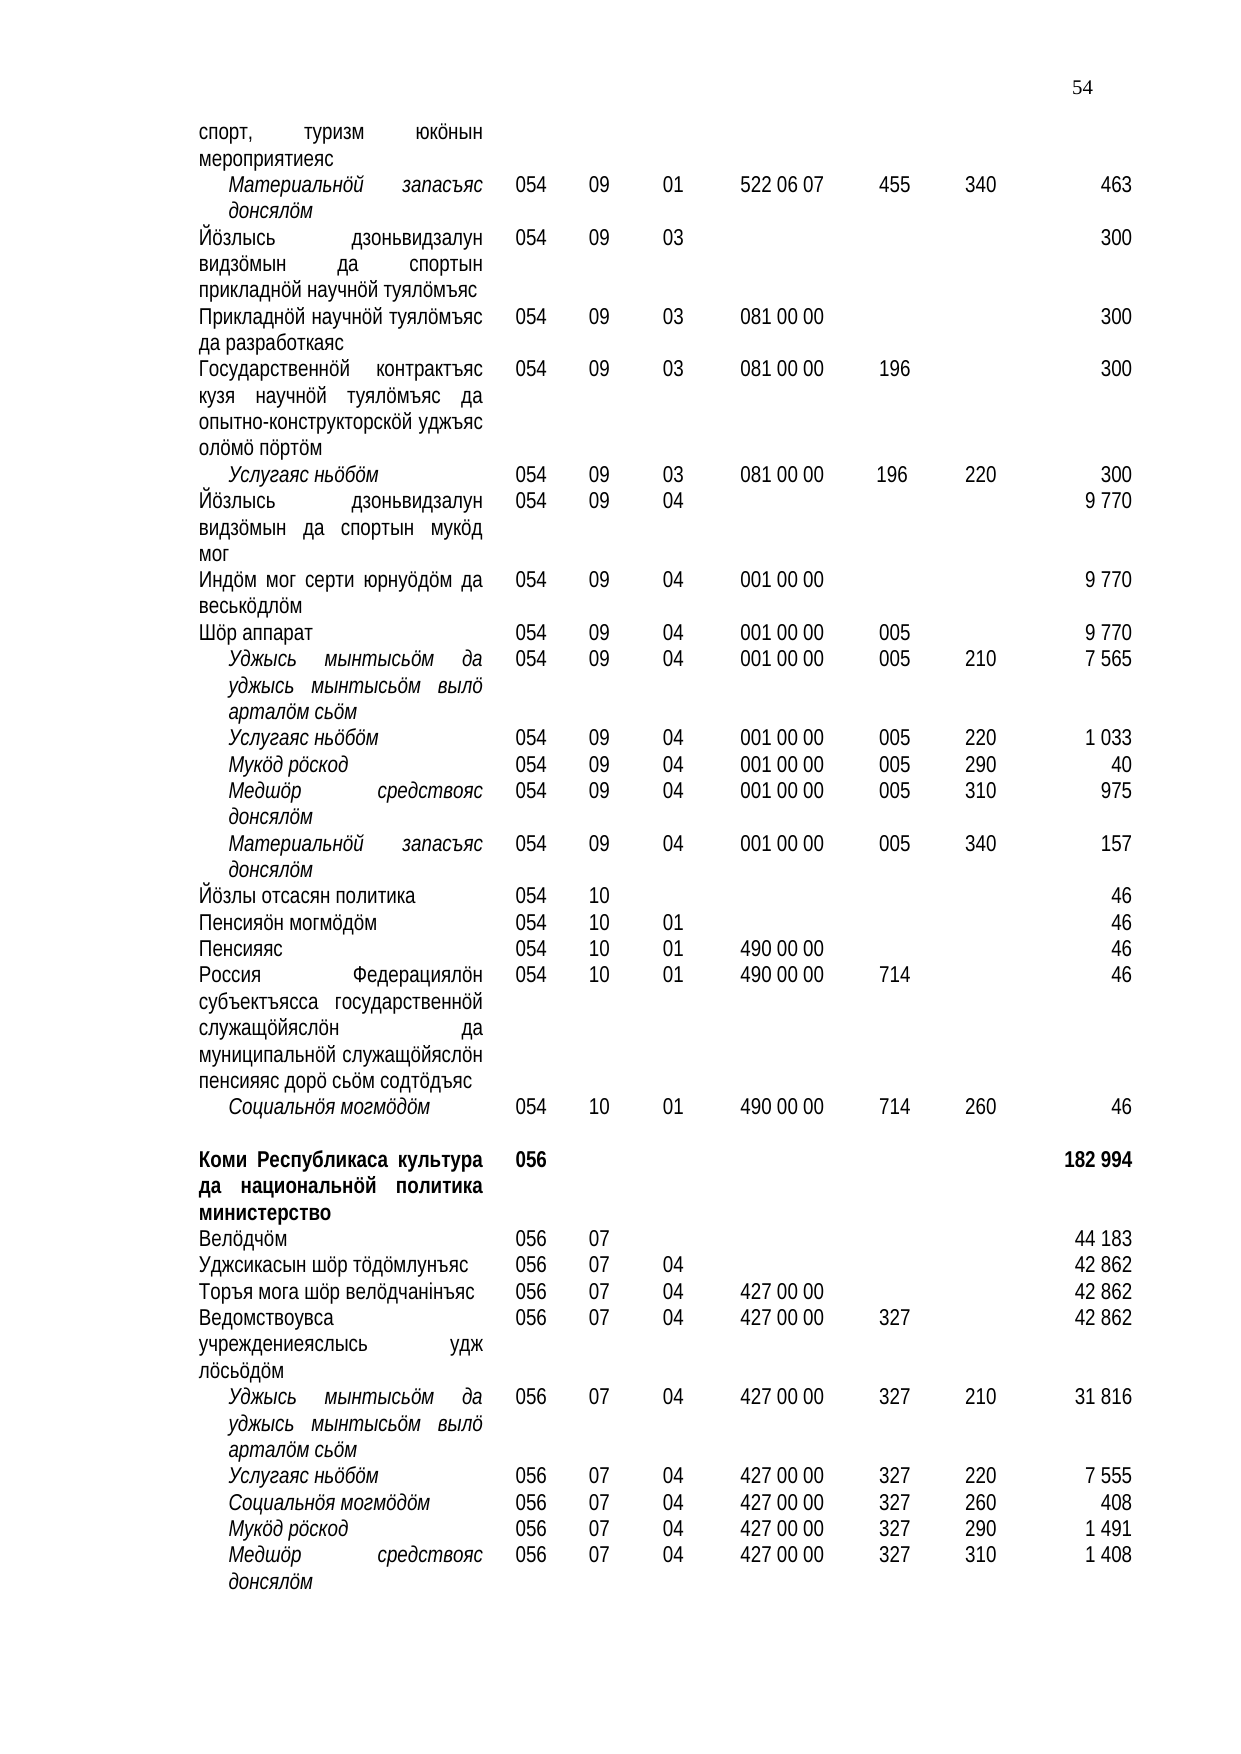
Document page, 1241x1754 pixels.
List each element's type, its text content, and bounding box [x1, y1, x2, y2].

table_cell 054 [494, 1093, 568, 1146]
table_cell 04 [631, 566, 716, 619]
table_cell 001 00 00 [716, 724, 848, 751]
table_cell 10 [568, 935, 631, 961]
table_cell 054 [494, 566, 568, 619]
table_cell 290 [941, 1515, 1021, 1541]
table_cell 220 [941, 461, 1021, 487]
table_cell 9 770 [1021, 619, 1143, 645]
table_cell 340 [941, 171, 1021, 223]
table_cell 44 183 [1021, 1225, 1143, 1251]
table_cell 09 [568, 224, 631, 303]
table_cell 054 [494, 461, 568, 487]
table_cell 054 [494, 487, 568, 566]
table_cell 975 [1021, 777, 1143, 830]
table_cell 427 00 00 [716, 1515, 848, 1541]
table_cell [716, 1251, 848, 1278]
table_cell [1143, 909, 1240, 935]
table_cell [941, 1251, 1021, 1278]
table_cell 01 [631, 1093, 716, 1146]
table_cell Социальнöя могмöдöм [188, 1489, 494, 1515]
table_cell [941, 619, 1021, 645]
table_cell 04 [631, 1515, 716, 1541]
table_cell [849, 909, 941, 935]
table_cell 056 [494, 1462, 568, 1488]
table_cell 09 [568, 461, 631, 487]
table_cell [849, 487, 941, 566]
table_cell [716, 1225, 848, 1251]
table_cell [849, 224, 941, 303]
table_cell 327 [849, 1489, 941, 1515]
table_cell 300 [1021, 461, 1143, 487]
table_cell [941, 883, 1021, 909]
table_cell 196 [849, 355, 941, 461]
table_cell 005 [849, 751, 941, 777]
table_cell 056 [494, 1304, 568, 1383]
table_cell 46 [1021, 961, 1143, 1093]
table_cell 054 [494, 909, 568, 935]
table_cell 005 [849, 830, 941, 882]
table_cell Прикладнöй научнöй туялöмъяс да разработкаяс [188, 303, 494, 355]
table_cell 220 [941, 1462, 1021, 1488]
table_cell 001 00 00 [716, 645, 848, 724]
table_cell 31 816 [1021, 1383, 1143, 1462]
table_cell 04 [631, 1383, 716, 1462]
table_cell [1143, 961, 1240, 1093]
table_cell 01 [631, 935, 716, 961]
table_cell 056 [494, 1278, 568, 1304]
table_cell [1143, 883, 1240, 909]
table_cell 01 [631, 171, 716, 223]
table_cell [1143, 751, 1240, 777]
table_cell 07 [568, 1541, 631, 1594]
table_cell [849, 935, 941, 961]
table_cell 056 [494, 1541, 568, 1594]
table_cell 09 [568, 303, 631, 355]
table_cell 03 [631, 461, 716, 487]
table_cell 054 [494, 961, 568, 1093]
table_cell [631, 1225, 716, 1251]
table_cell 04 [631, 619, 716, 645]
table_cell [941, 961, 1021, 1093]
table_cell 04 [631, 1489, 716, 1515]
table_cell 7 565 [1021, 645, 1143, 724]
table_cell 056 [494, 1146, 568, 1225]
table_cell 714 [849, 1093, 941, 1146]
table_cell [941, 224, 1021, 303]
table_cell [1143, 1462, 1240, 1488]
table_cell 081 00 00 [716, 355, 848, 461]
table_cell [1143, 461, 1240, 487]
table_cell [1143, 1304, 1240, 1383]
table_cell 09 [568, 619, 631, 645]
table_cell Коми Республикаса культура да национальнöй политика министерство [188, 1146, 494, 1225]
table_cell 10 [568, 961, 631, 1093]
table_cell спорт, туризм юкöнын мероприятиеяс [188, 118, 494, 171]
table_cell 46 [1021, 909, 1143, 935]
table_cell 9 770 [1021, 487, 1143, 566]
table_cell 46 [1021, 1093, 1143, 1146]
table_cell Велöдчöм [188, 1225, 494, 1251]
table_cell 054 [494, 724, 568, 751]
table_cell 327 [849, 1383, 941, 1462]
table_cell 340 [941, 830, 1021, 882]
table_cell 42 862 [1021, 1304, 1143, 1383]
table_cell [1143, 645, 1240, 724]
table_cell 04 [631, 724, 716, 751]
table_cell 081 00 00 [716, 303, 848, 355]
table_cell 03 [631, 303, 716, 355]
table_cell 260 [941, 1489, 1021, 1515]
table_cell 001 00 00 [716, 566, 848, 619]
table_cell 310 [941, 1541, 1021, 1594]
table_cell [1143, 487, 1240, 566]
table_cell [1143, 619, 1240, 645]
table_cell 157 [1021, 830, 1143, 882]
table_cell 054 [494, 751, 568, 777]
table_cell 9 770 [1021, 566, 1143, 619]
table_cell 054 [494, 935, 568, 961]
table_cell 04 [631, 830, 716, 882]
table_cell [849, 1251, 941, 1278]
table_cell Торъя мога шöр велöдчанiнъяс [188, 1278, 494, 1304]
table_cell 054 [494, 355, 568, 461]
table_cell Уджысь мынтысьöм да уджысь мынтысьöм вылö арталöм сьöм [188, 1383, 494, 1462]
table_cell 09 [568, 777, 631, 830]
table_cell [849, 1278, 941, 1304]
table_cell Индöм мог серти юрнуöдöм да веськöдлöм [188, 566, 494, 619]
table_cell 09 [568, 487, 631, 566]
table_cell 455 [849, 171, 941, 223]
table_cell 04 [631, 1541, 716, 1594]
table_cell 07 [568, 1462, 631, 1488]
table_cell 081 00 00 [716, 461, 848, 487]
table_cell 04 [631, 1462, 716, 1488]
table_cell 054 [494, 303, 568, 355]
table_cell 04 [631, 1278, 716, 1304]
table_cell [941, 1146, 1021, 1225]
table_cell 001 00 00 [716, 830, 848, 882]
table_cell [849, 1146, 941, 1225]
table_cell [941, 935, 1021, 961]
table_cell [941, 487, 1021, 566]
table_cell [716, 487, 848, 566]
table_cell 196 [849, 461, 941, 487]
table_cell 327 [849, 1304, 941, 1383]
table_cell 07 [568, 1251, 631, 1278]
table_cell 10 [568, 1093, 631, 1146]
table_cell 04 [631, 487, 716, 566]
table_cell [716, 883, 848, 909]
table_cell 03 [631, 355, 716, 461]
table_cell [941, 118, 1021, 171]
table_cell [1021, 118, 1143, 171]
table_cell Услугаяс ньöбöм [188, 724, 494, 751]
table_cell 327 [849, 1515, 941, 1541]
table_cell 054 [494, 619, 568, 645]
table_cell Йöзлы отсасян политика [188, 883, 494, 909]
table_cell Медшöр средствояс донсялöм [188, 777, 494, 830]
table_cell 310 [941, 777, 1021, 830]
table_cell [1143, 777, 1240, 830]
table_cell [1143, 1146, 1240, 1225]
table_cell 04 [631, 777, 716, 830]
table_cell Материальнöй запасъяс донсялöм [188, 830, 494, 882]
table_cell 10 [568, 909, 631, 935]
table_cell 408 [1021, 1489, 1143, 1515]
table_cell [716, 1146, 848, 1225]
table_cell 054 [494, 171, 568, 223]
table_cell [941, 355, 1021, 461]
table_cell 300 [1021, 355, 1143, 461]
table_cell 09 [568, 724, 631, 751]
table_cell 054 [494, 224, 568, 303]
table_cell 054 [494, 883, 568, 909]
table_cell [1143, 566, 1240, 619]
table_cell 210 [941, 645, 1021, 724]
table_cell 427 00 00 [716, 1462, 848, 1488]
table_cell Мукöд рöскод [188, 751, 494, 777]
table_cell 001 00 00 [716, 777, 848, 830]
table_cell 07 [568, 1304, 631, 1383]
table_cell [1143, 1383, 1240, 1462]
table_cell [1143, 1515, 1240, 1541]
table_cell 427 00 00 [716, 1489, 848, 1515]
table_cell 09 [568, 566, 631, 619]
table_cell 09 [568, 645, 631, 724]
table_cell 07 [568, 1278, 631, 1304]
table_cell 427 00 00 [716, 1278, 848, 1304]
table_cell 490 00 00 [716, 935, 848, 961]
table_cell [1143, 1541, 1240, 1594]
table_cell 07 [568, 1225, 631, 1251]
table_cell Пенсияяс [188, 935, 494, 961]
table_cell 46 [1021, 935, 1143, 961]
table_cell 290 [941, 751, 1021, 777]
table_cell 07 [568, 1383, 631, 1462]
table_cell 714 [849, 961, 941, 1093]
table_cell 005 [849, 645, 941, 724]
table_cell 327 [849, 1462, 941, 1488]
table_cell 09 [568, 751, 631, 777]
table_cell [1143, 830, 1240, 882]
table_cell 46 [1021, 883, 1143, 909]
table_cell [716, 118, 848, 171]
table_cell [1143, 935, 1240, 961]
table_cell [849, 566, 941, 619]
table_cell [631, 118, 716, 171]
table_cell [1143, 224, 1240, 303]
table_cell 056 [494, 1489, 568, 1515]
table_cell Ведомствоувса учреждениеяслысь удж лöсьöдöм [188, 1304, 494, 1383]
table_cell [941, 909, 1021, 935]
table_cell 04 [631, 751, 716, 777]
table_cell 42 862 [1021, 1278, 1143, 1304]
table_cell [1143, 1251, 1240, 1278]
table_cell 1 033 [1021, 724, 1143, 751]
table_cell [941, 303, 1021, 355]
table_cell 056 [494, 1515, 568, 1541]
table_cell 056 [494, 1383, 568, 1462]
table_cell 7 555 [1021, 1462, 1143, 1488]
table_cell 07 [568, 1515, 631, 1541]
table_cell [716, 224, 848, 303]
table_cell 1 408 [1021, 1541, 1143, 1594]
table_cell 054 [494, 830, 568, 882]
table_cell Йöзлысь дзоньвидзалун видзöмын да спортын мукöд мог [188, 487, 494, 566]
table_cell 490 00 00 [716, 961, 848, 1093]
table_cell [1143, 1278, 1240, 1304]
table_cell [494, 118, 568, 171]
table_cell 427 00 00 [716, 1541, 848, 1594]
table_cell Материальнöй запасъяс донсялöм [188, 171, 494, 223]
table_cell [1143, 1225, 1240, 1251]
table_cell 220 [941, 724, 1021, 751]
table_cell Шöр аппарат [188, 619, 494, 645]
table_cell Йöзлысь дзоньвидзалун видзöмын да спортын прикладнöй научнöй туялöмъяс [188, 224, 494, 303]
table_cell 01 [631, 961, 716, 1093]
table_cell [941, 566, 1021, 619]
table_cell 054 [494, 777, 568, 830]
table_cell Россия Федерациялöн субъектъясса государственнöй слу­жащöйяслöн да муниципальнöй служащöйяслöн пен­сияяс дорö сьöм сод­тöдъяс [188, 961, 494, 1093]
table_cell 463 [1021, 171, 1143, 223]
table_cell [941, 1304, 1021, 1383]
table_cell Уджсикасын шöр тöдöмлунъяс [188, 1251, 494, 1278]
table_cell [941, 1225, 1021, 1251]
table_cell Пенсияöн могмöдöм [188, 909, 494, 935]
table_cell 490 00 00 [716, 1093, 848, 1146]
table_cell Государственнöй контрактъяс кузя научнöй туялöмъяс да опытно-конструкторскöй уджъяс олöмö пöртöм [188, 355, 494, 461]
table_cell 005 [849, 619, 941, 645]
table_cell Услугаяс ньöбöм [188, 1462, 494, 1488]
table_cell [1143, 303, 1240, 355]
table_cell [1143, 171, 1240, 223]
table_cell [1143, 355, 1240, 461]
table_cell [716, 909, 848, 935]
table_cell 182 994 [1021, 1146, 1143, 1225]
table_cell [568, 118, 631, 171]
table_cell 054 [494, 645, 568, 724]
table_cell Уджысь мынтысьöм да уджысь мынтысьöм вылö арталöм сьöм [188, 645, 494, 724]
table_cell 04 [631, 645, 716, 724]
table_cell [1143, 1489, 1240, 1515]
table_cell 327 [849, 1541, 941, 1594]
table_cell 427 00 00 [716, 1304, 848, 1383]
table_cell 04 [631, 1304, 716, 1383]
table_cell Услугаяс ньöбöм [188, 461, 494, 487]
table_cell [849, 303, 941, 355]
table_cell 09 [568, 830, 631, 882]
table_cell 056 [494, 1225, 568, 1251]
table_cell 427 00 00 [716, 1383, 848, 1462]
table_cell [568, 1146, 631, 1225]
table_cell 01 [631, 909, 716, 935]
table_cell 10 [568, 883, 631, 909]
table_cell [941, 1278, 1021, 1304]
table_cell 03 [631, 224, 716, 303]
table_cell 04 [631, 1251, 716, 1278]
table_cell 07 [568, 1489, 631, 1515]
table_cell 001 00 00 [716, 619, 848, 645]
table_cell 005 [849, 777, 941, 830]
table_cell 005 [849, 724, 941, 751]
table_cell [631, 883, 716, 909]
table_cell 056 [494, 1251, 568, 1278]
table_cell 300 [1021, 224, 1143, 303]
table_cell Мукöд рöскод [188, 1515, 494, 1541]
table_cell [631, 1146, 716, 1225]
table_cell 40 [1021, 751, 1143, 777]
table_cell Медшöр средствояс донсялöм [188, 1541, 494, 1594]
table_cell 260 [941, 1093, 1021, 1146]
table_cell 001 00 00 [716, 751, 848, 777]
table_cell 522 06 07 [716, 171, 848, 223]
table_cell 300 [1021, 303, 1143, 355]
table_cell Социальнöя могмöдöм [188, 1093, 494, 1146]
table_cell 09 [568, 355, 631, 461]
table_cell [849, 118, 941, 171]
table_cell [1143, 118, 1240, 171]
table_cell [849, 883, 941, 909]
table_cell 210 [941, 1383, 1021, 1462]
table_cell [849, 1225, 941, 1251]
table_cell [1143, 724, 1240, 751]
table_cell 09 [568, 171, 631, 223]
table_cell 1 491 [1021, 1515, 1143, 1541]
table_cell 42 862 [1021, 1251, 1143, 1278]
table_cell [1143, 1093, 1240, 1146]
